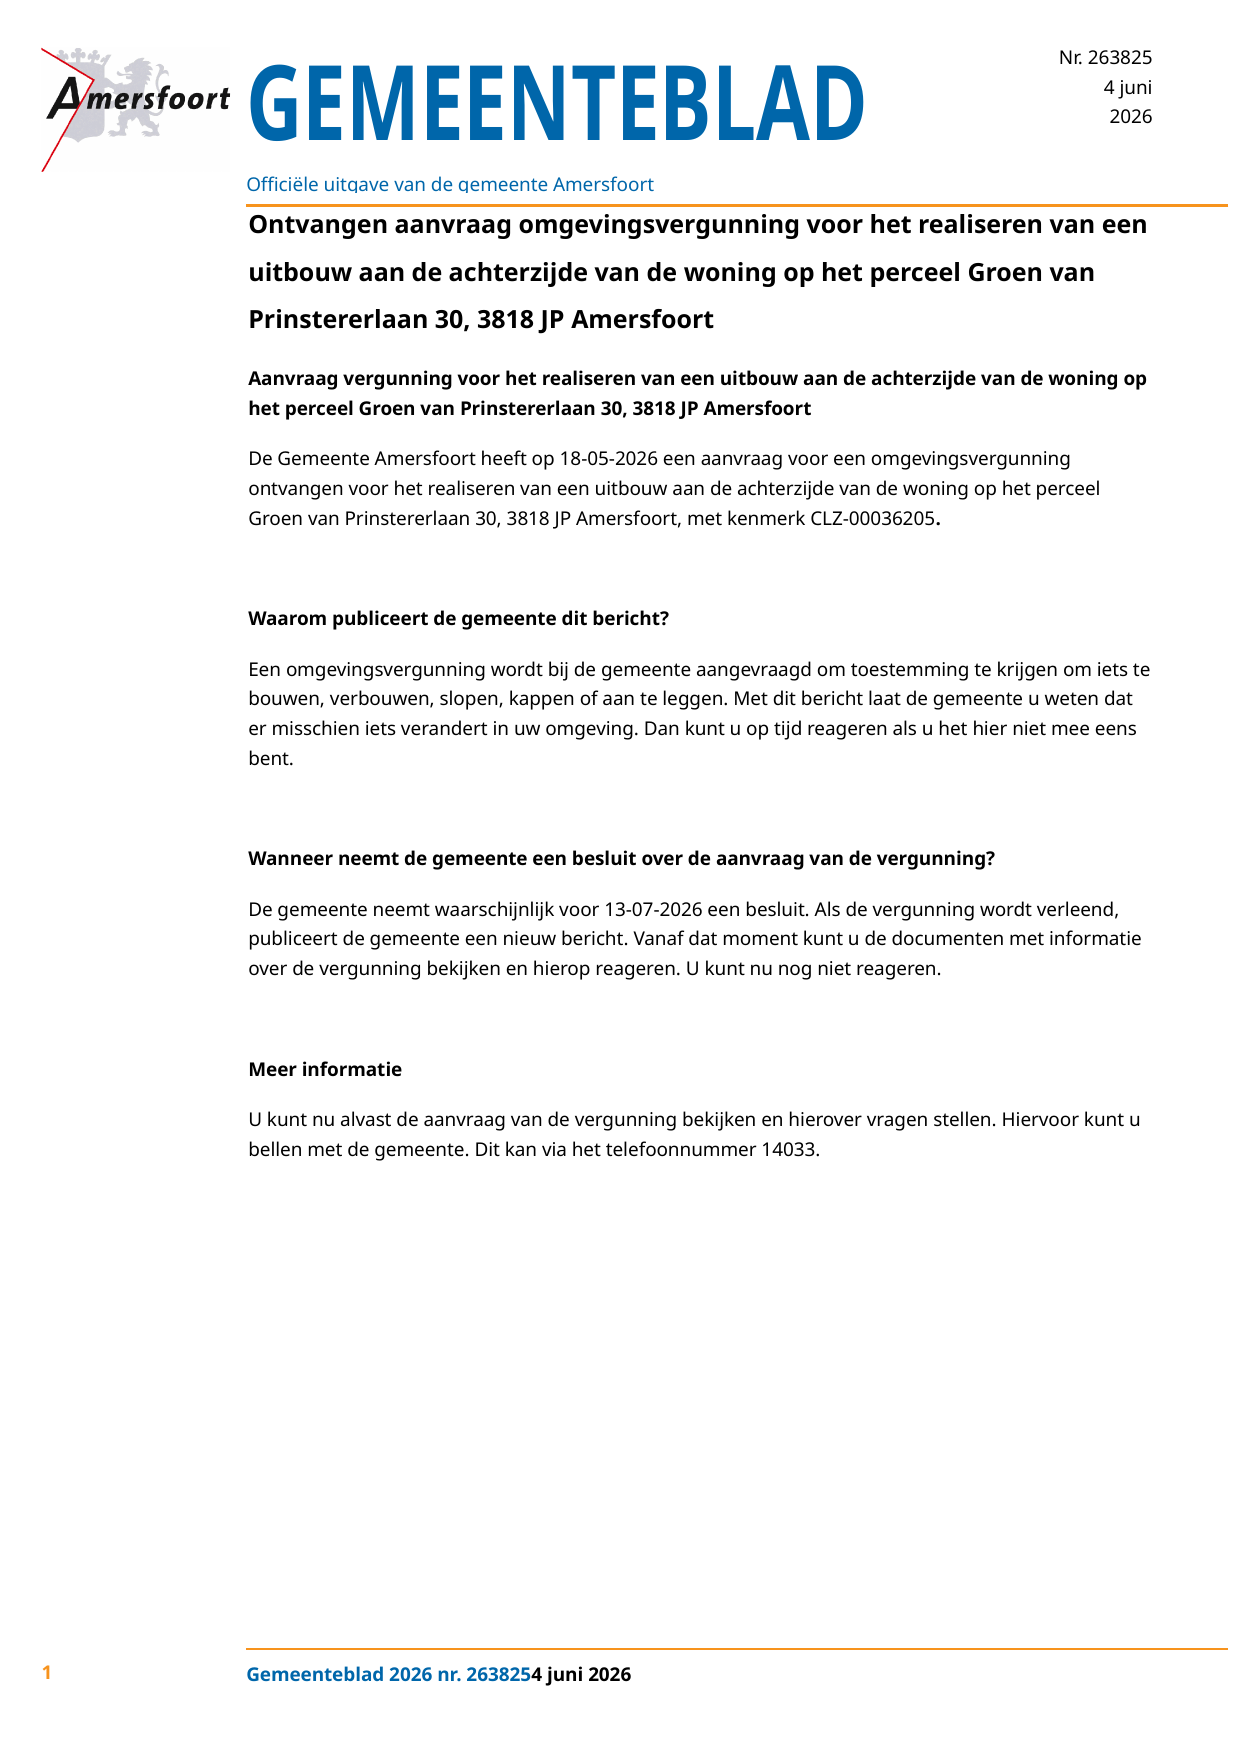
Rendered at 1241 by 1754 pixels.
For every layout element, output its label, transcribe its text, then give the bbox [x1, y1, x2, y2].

picture [41, 47, 231, 172]
text De gemeente neemt waarschijnlijk voor 13-07-2026 een besluit. Als de vergunning wordt verleend, publiceert de gemeente een nieuw bericht. Vanaf dat moment kunt u de documenten met informatie over de vergunning bekijken en hierop reageren. U kunt nu nog niet reageren. [248, 896, 1152, 981]
text Aanvraag vergunning voor het realiseren van een uitbouw aan de achterzijde van de woning op het perceel Groen van Prinstererlaan 30, 3818 JP Amersfoort [248, 366, 1152, 421]
text Meer informatie [248, 1056, 1152, 1082]
text U kunt nu alvast de aanvraag van de vergunning bekijken en hierover vragen stellen. Hiervoor kunt u bellen met de gemeente. Dit kan via het telefoonnummer 14033. [248, 1106, 1152, 1162]
text Een omgevingsvergunning wordt bij de gemeente aangevraagd om toestemming te krijgen om iets te bouwen, verbouwen, slopen, kappen of aan te leggen. Met dit bericht laat de gemeente u weten dat er misschien iets verandert in uw omgeving. Dan kunt u op tijd reageren als u het hier niet mee eens bent. [248, 656, 1152, 770]
text Ontvangen aanvraag omgevingsvergunning voor het realiseren van een uitbouw aan de achterzijde van de woning op het perceel Groen van Prinstererlaan 30, 3818 JP Amersfoort [248, 207, 1152, 336]
text De Gemeente Amersfoort heeft op 18-05-2026 een aanvraag voor een omgevingsvergunning ontvangen voor het realiseren van een uitbouw aan de achterzijde van de woning op het perceel Groen van Prinstererlaan 30, 3818 JP Amersfoort, met kenmerk CLZ-00036205. [248, 446, 1152, 530]
text Waarom publiceert de gemeente dit bericht? [248, 606, 1152, 631]
text Wanneer neemt de gemeente een besluit over de aanvraag van de vergunning? [248, 846, 1152, 871]
